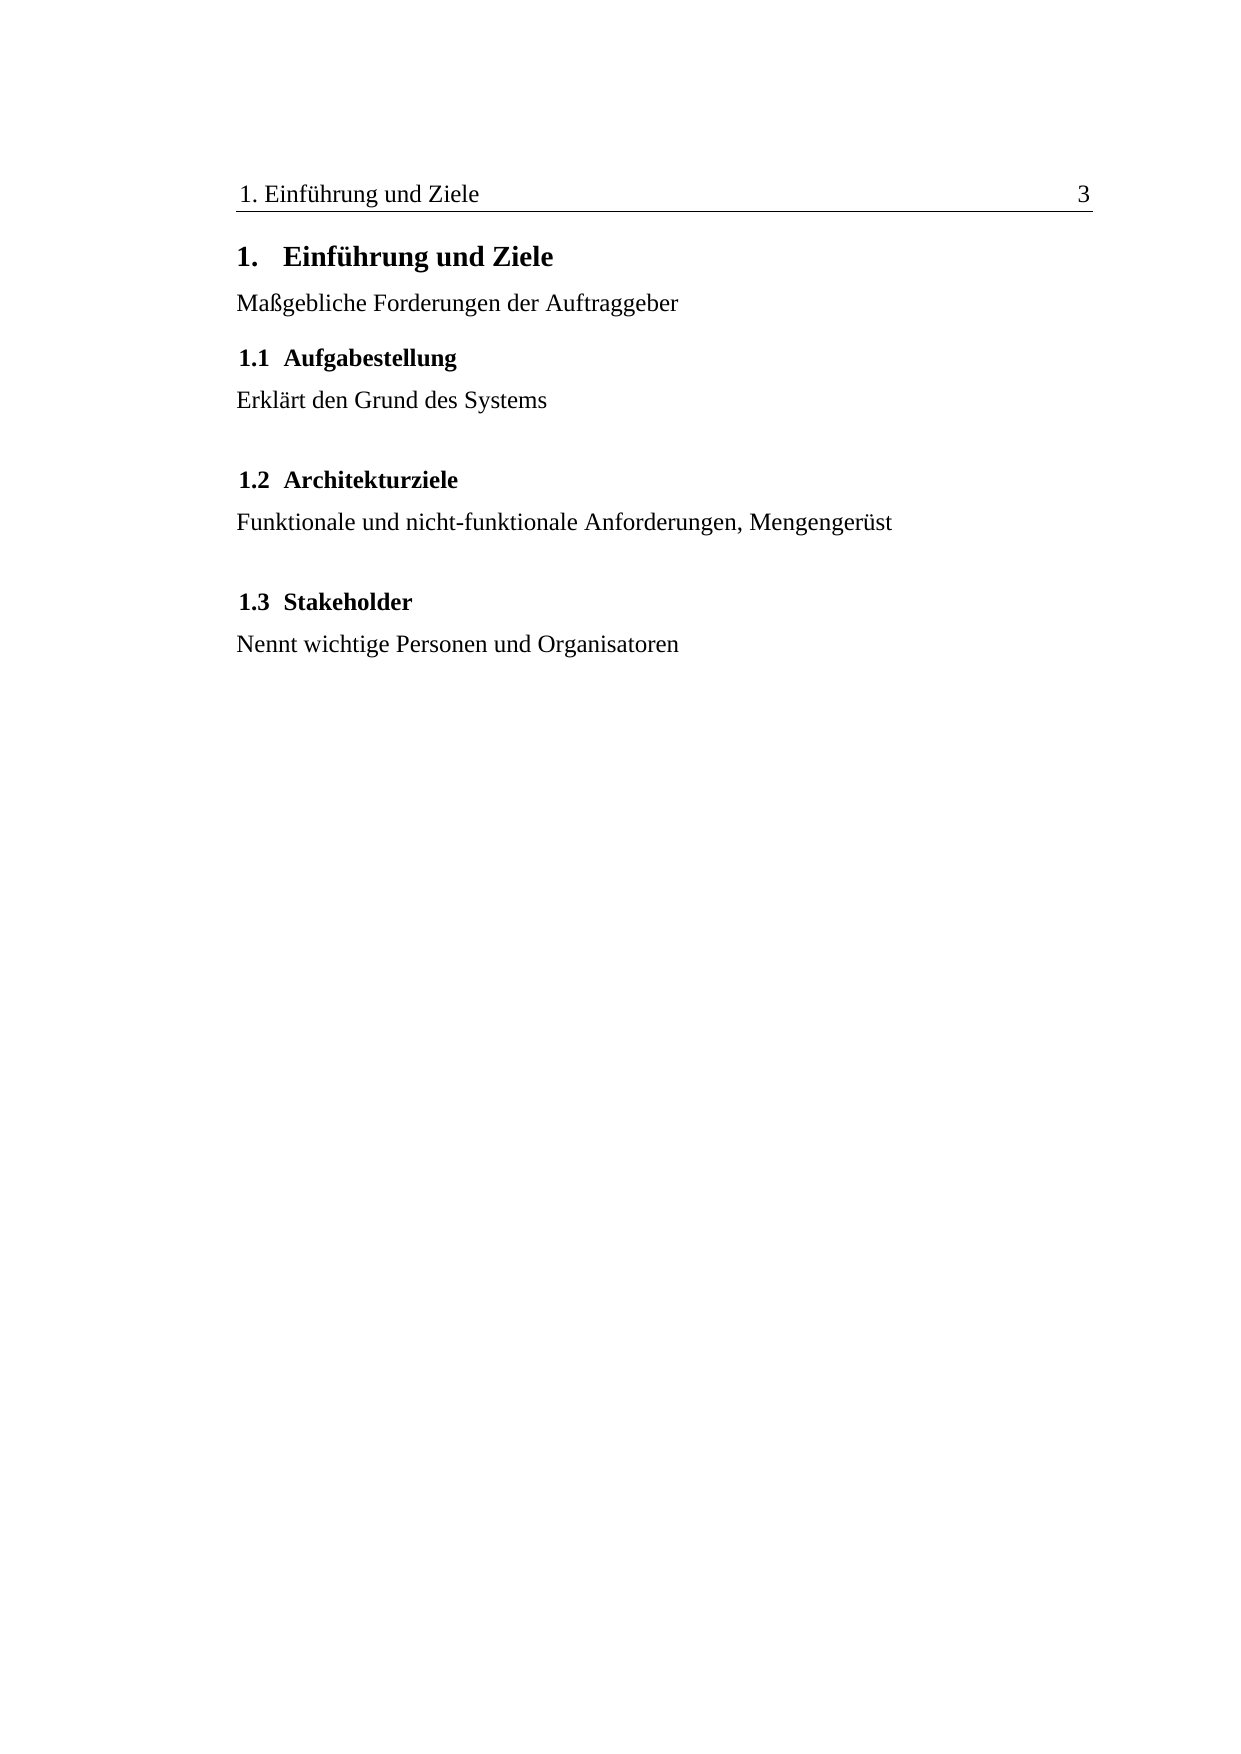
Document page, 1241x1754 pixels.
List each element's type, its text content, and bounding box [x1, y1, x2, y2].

subtitle Architekturziele [238, 466, 1093, 494]
subtitle Stakeholder [238, 588, 1093, 616]
subtitle Einführung und Ziele [236, 240, 1093, 273]
text Nennt wichtige Personen und Organisatoren [236, 630, 1093, 657]
text Maßgebliche Forderungen der Auftraggeber [236, 289, 1093, 316]
subtitle Aufgabestellung [238, 344, 1093, 372]
text Erklärt den Grund des Systems [236, 386, 1093, 413]
text Funktionale und nicht-funktionale Anforderungen, Mengengerüst [236, 508, 1093, 535]
